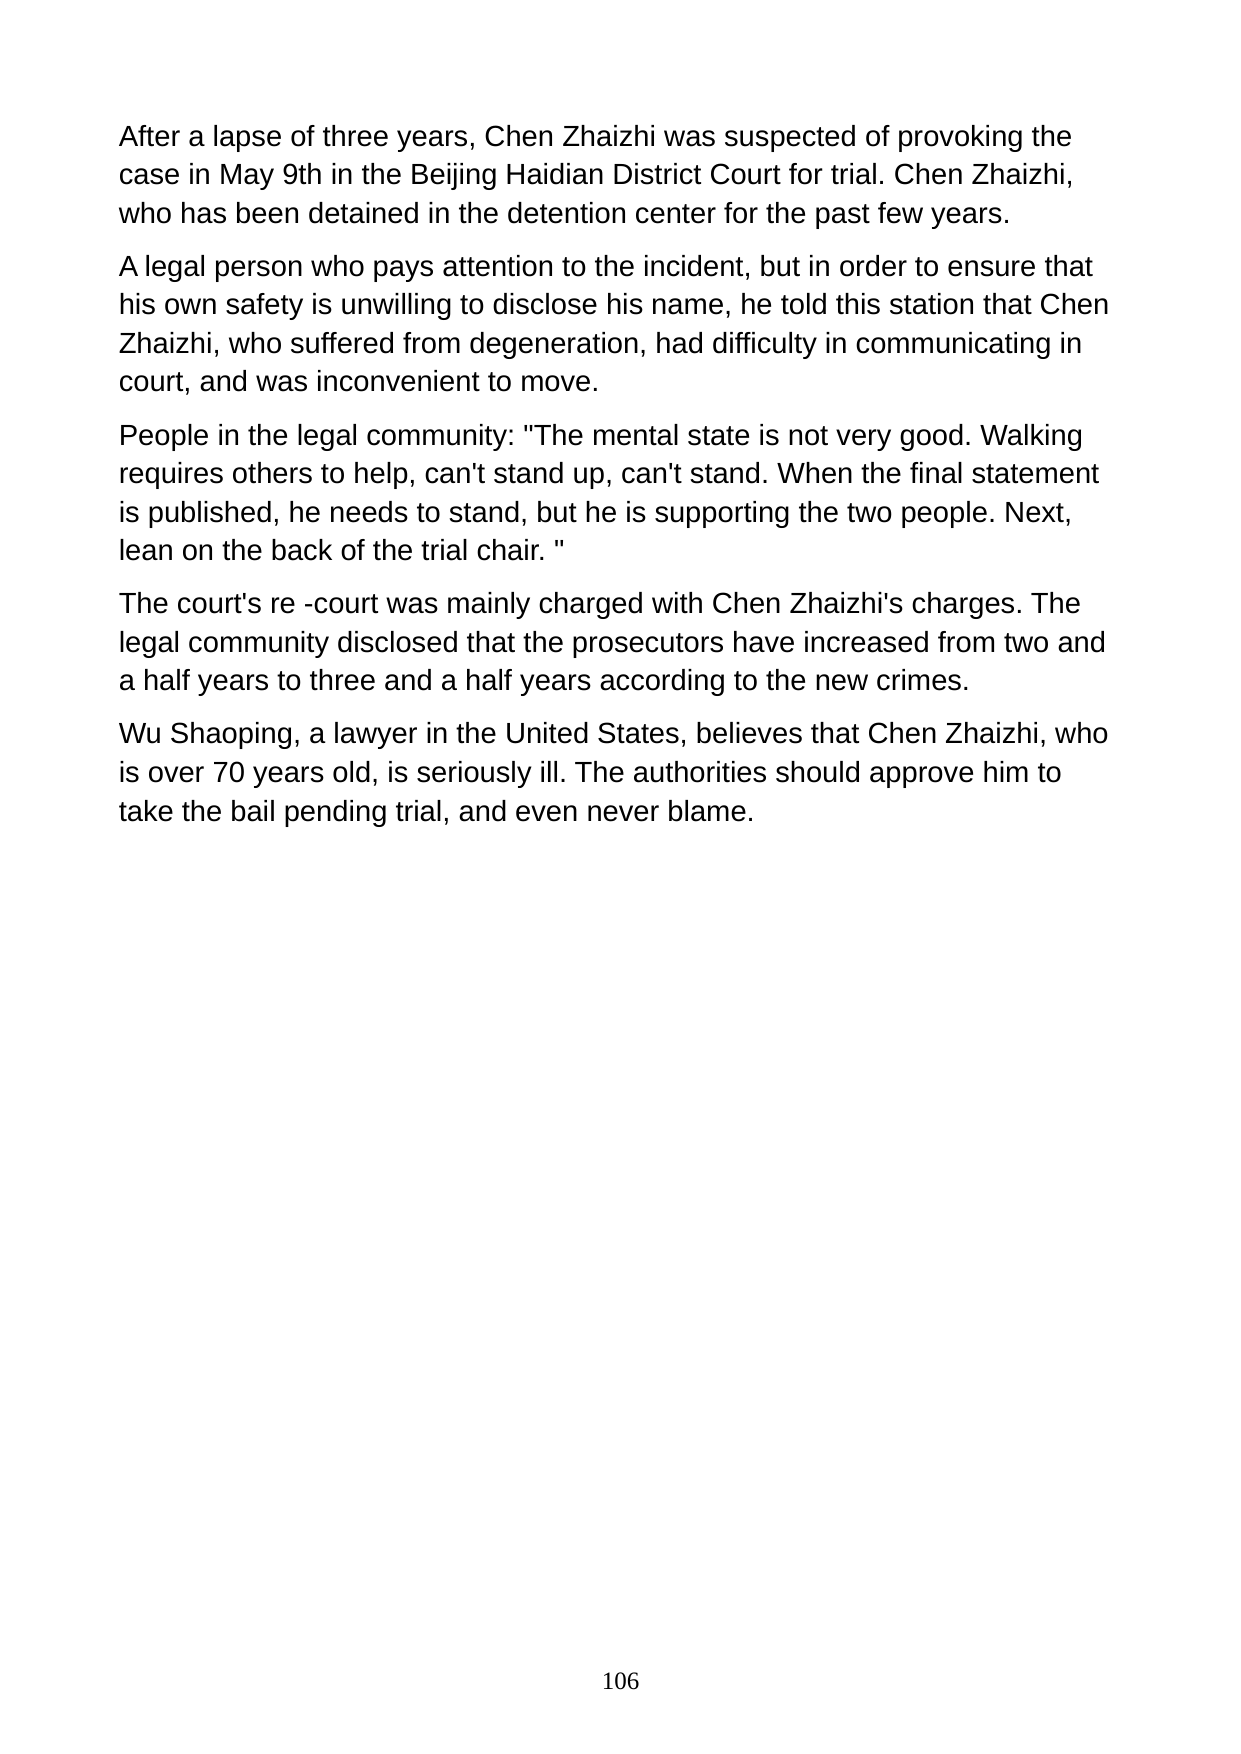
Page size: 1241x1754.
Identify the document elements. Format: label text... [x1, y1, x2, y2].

text People in the legal community: "The mental state is not very good. Walking requires others to help, can't stand up, can't stand. When the final statement is published, he needs to stand, but he is supporting the two people. Next, lean on the back of the trial chair. " [118, 417, 1122, 567]
text After a lapse of three years, Chen Zhaizhi was suspected of provoking the case in May 9th in the Beijing Haidian District Court for trial. Chen Zhaizhi, who has been detained in the detention center for the past few years. [118, 118, 1122, 229]
text The court's re -court was mainly charged with Chen Zhaizhi's charges. The legal community disclosed that the prosecutors have increased from two and a half years to three and a half years according to the new crimes. [118, 586, 1122, 697]
text A legal person who pays attention to the incident, but in order to ensure that his own safety is unwilling to disclose his name, he told this station that Chen Zhaizhi, who suffered from degeneration, had difficulty in communicating in court, and was inconvenient to move. [118, 249, 1122, 398]
text Wu Shaoping, a lawyer in the United States, believes that Chen Zhaizhi, who is over 70 years old, is seriously ill. The authorities should approve him to take the bail pending trial, and even never blame. [118, 716, 1122, 827]
